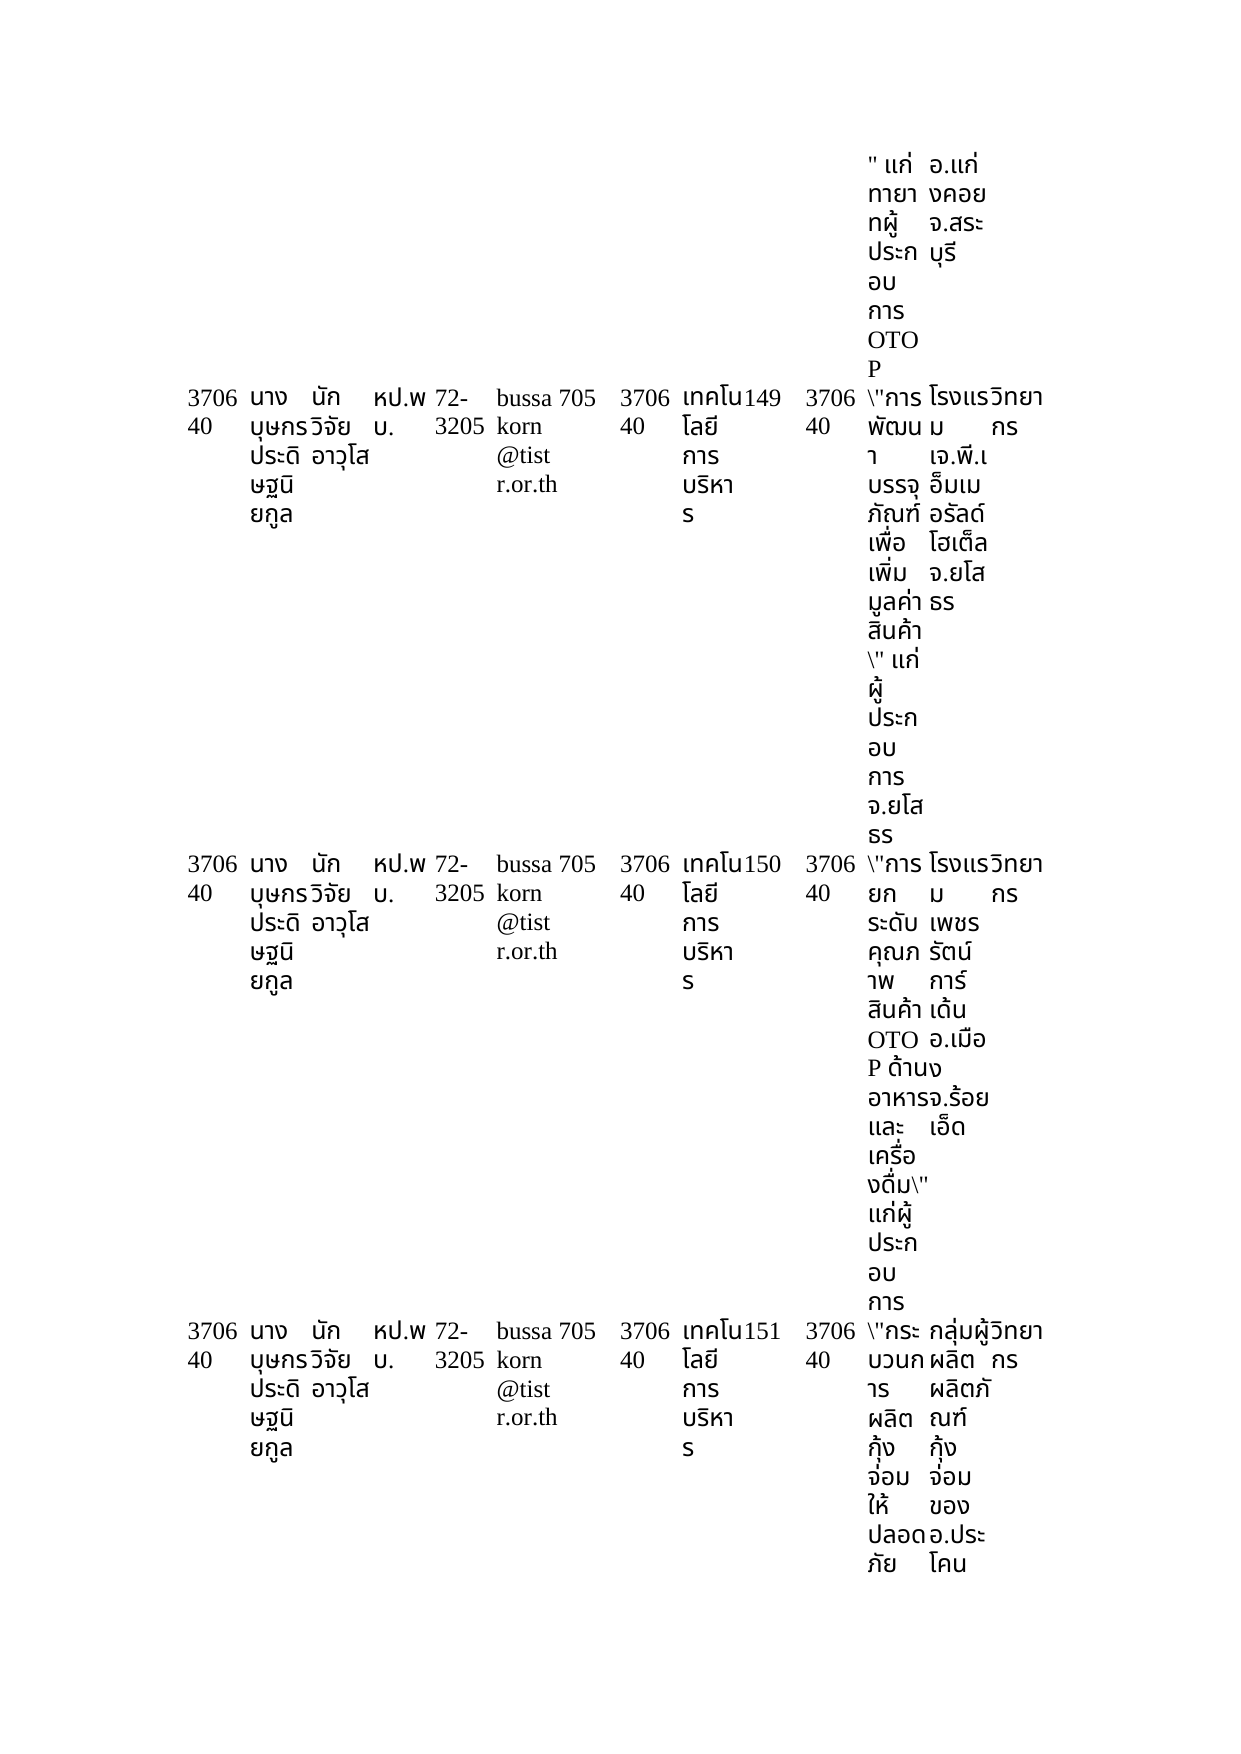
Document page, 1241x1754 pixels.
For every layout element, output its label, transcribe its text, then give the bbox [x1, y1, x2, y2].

table_cell กลุ่มผู้ผลิต ผลิตภัณฑ์กุ้งจ่อมของ อ.ประโคน [929, 1316, 991, 1579]
table_cell 150 [744, 850, 805, 1316]
table_cell [805, 150, 867, 383]
table_cell นางบุษกร ประดิษฐนิยกูล [249, 383, 311, 849]
table_cell [373, 150, 434, 383]
table_cell เทคโนโลยีการบริหาร [682, 850, 743, 1316]
table_cell 705 [558, 850, 620, 1316]
table_cell 370640 [805, 383, 867, 849]
table_cell 370640 [188, 383, 249, 849]
table_cell " แก่ทายาทผู้ประกอบการ OTOP [867, 150, 929, 383]
table_cell bussakorn@tistr.or.th [496, 383, 558, 849]
table_cell นักวิจัยอาวุโส [311, 383, 373, 849]
table_cell [991, 150, 1053, 383]
table_cell [311, 150, 373, 383]
table_cell [435, 150, 496, 383]
table_cell [620, 150, 682, 383]
table_cell นางบุษกร ประดิษฐนิยกูล [249, 1316, 311, 1579]
table_cell 370640 [620, 850, 682, 1316]
table_cell 370640 [805, 850, 867, 1316]
table_cell [744, 150, 805, 383]
table_cell นักวิจัยอาวุโส [311, 850, 373, 1316]
table_cell เทคโนโลยีการบริหาร [682, 383, 743, 849]
table_cell 149 [744, 383, 805, 849]
table_cell วิทยากร [991, 383, 1053, 849]
table_cell นักวิจัยอาวุโส [311, 1316, 373, 1579]
table_cell วิทยากร [991, 1316, 1053, 1579]
table_cell โรงแรมเพชรรัตน์ การ์เด้น อ.เมือง จ.ร้อยเอ็ด [929, 850, 991, 1316]
table_cell \"กระบวนการผลิตกุ้งจ่อมให้ปลอดภัย [867, 1316, 929, 1579]
table_cell 370640 [188, 1316, 249, 1579]
table_cell หป.พบ. [373, 1316, 434, 1579]
table_cell 370640 [620, 383, 682, 849]
table_cell [496, 150, 558, 383]
table_cell โรงแรม เจ.พี.เอ็มเมอรัลด์โฮเต็ล จ.ยโสธร [929, 383, 991, 849]
table_cell หป.พบ. [373, 850, 434, 1316]
table_cell 705 [558, 383, 620, 849]
table_cell \"การยกระดับคุณภาพสินค้า OTOP ด้านอาหารและเครื่องดื่ม\" แก่ผู้ประกอบการ [867, 850, 929, 1316]
table_cell หป.พบ. [373, 383, 434, 849]
table_cell 370640 [188, 850, 249, 1316]
table_cell วิทยากร [991, 850, 1053, 1316]
table_cell 151 [744, 1316, 805, 1579]
table_cell เทคโนโลยีการบริหาร [682, 1316, 743, 1579]
table_cell 705 [558, 1316, 620, 1579]
table_cell 370640 [620, 1316, 682, 1579]
table_cell นางบุษกร ประดิษฐนิยกูล [249, 850, 311, 1316]
table_cell [188, 150, 249, 383]
table_cell [682, 150, 743, 383]
table_cell 72-3205 [435, 1316, 496, 1579]
table_cell 72-3205 [435, 850, 496, 1316]
table_cell bussakorn@tistr.or.th [496, 1316, 558, 1579]
table_cell 370640 [805, 1316, 867, 1579]
table_cell 72-3205 [435, 383, 496, 849]
table_cell \"การพัฒนาบรรจุภัณฑ์เพื่อเพิ่มมูลค่าสินค้า\" แก่ผู้ประกอบการ จ.ยโสธร [867, 383, 929, 849]
table_cell bussakorn@tistr.or.th [496, 850, 558, 1316]
table_cell [558, 150, 620, 383]
table_cell [249, 150, 311, 383]
table_cell อ.แก่งคอย จ.สระบุรี [929, 150, 991, 383]
